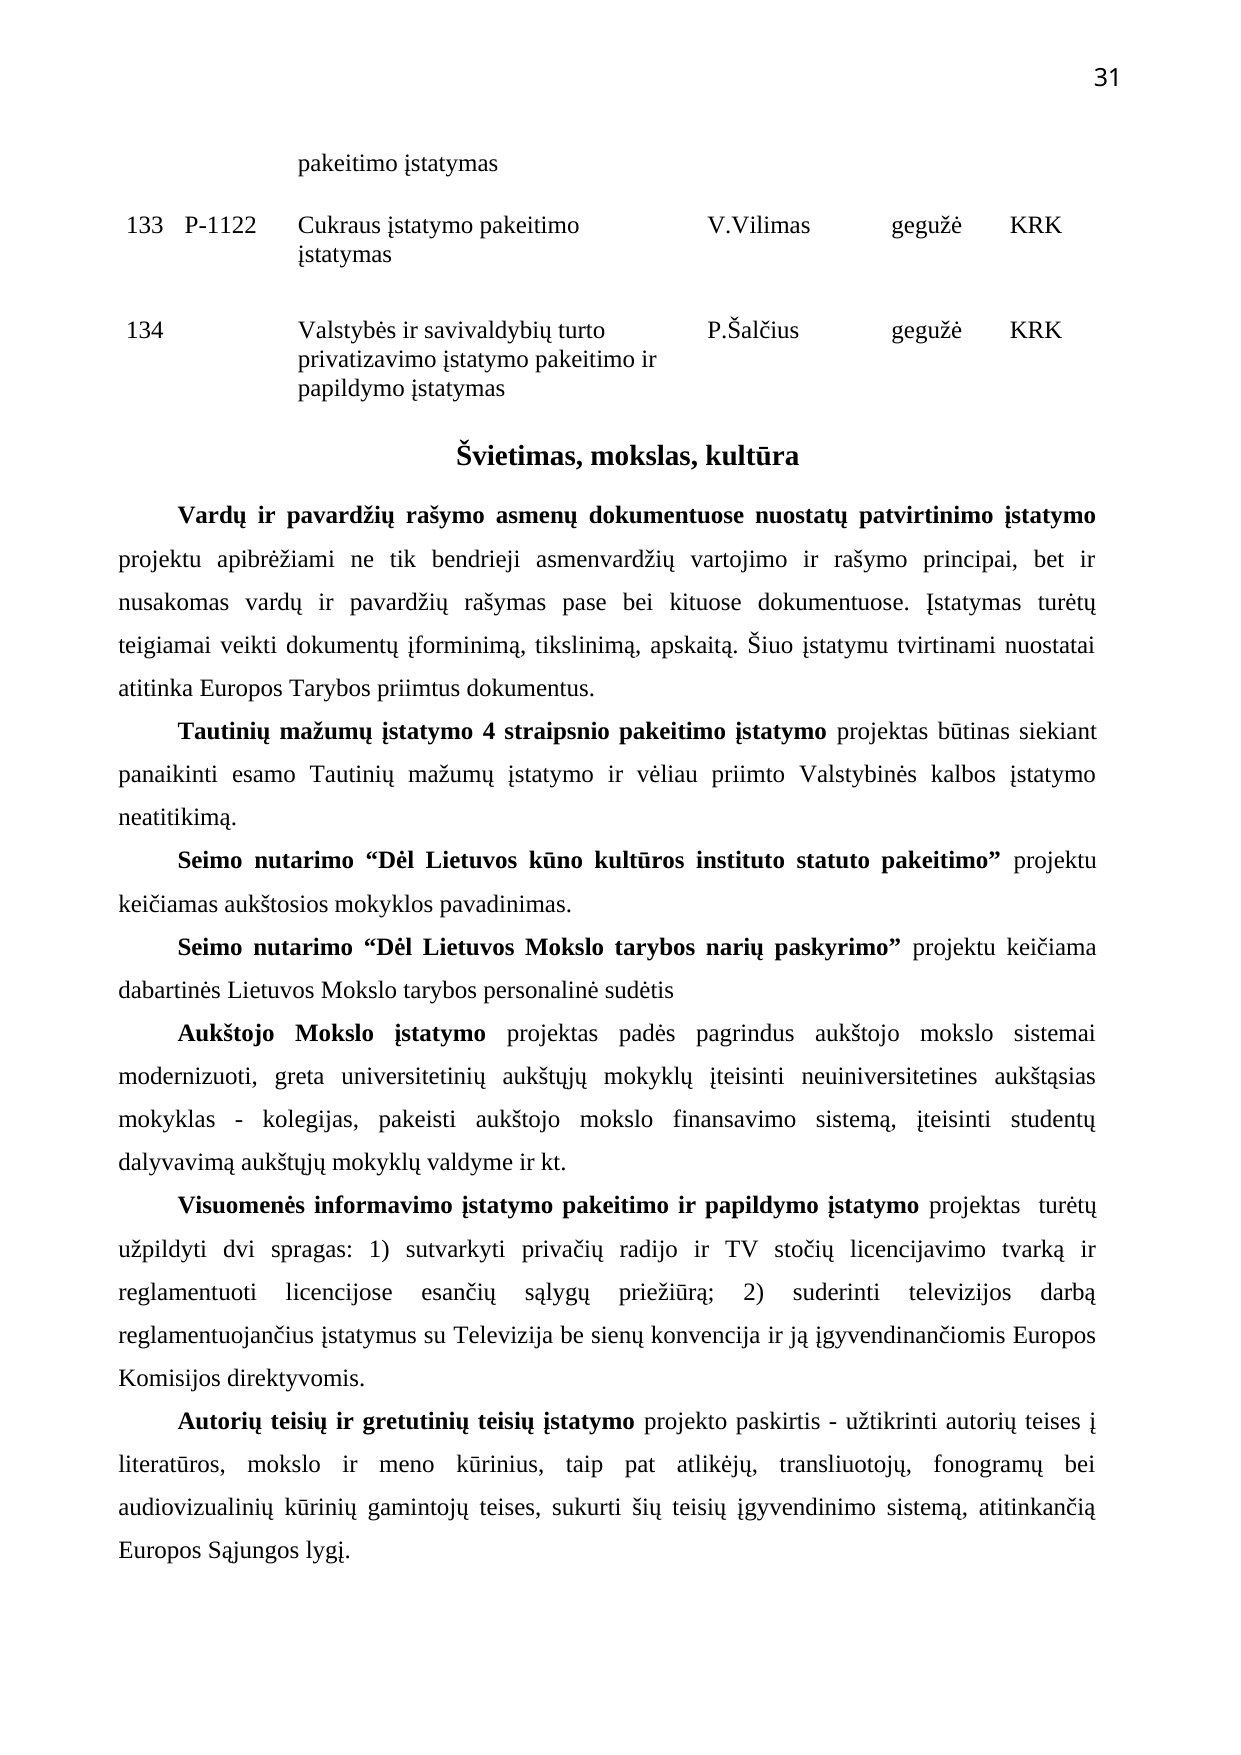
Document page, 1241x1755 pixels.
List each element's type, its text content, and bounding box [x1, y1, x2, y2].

text Aukštojo Mokslo įstatymo projektas padės pagrindus aukštojo mokslo sistemai modernizuoti, greta universitetinių aukštųjų mokyklų įteisinti neuiniversitetines aukštąsias mokyklas - kolegijas, pakeisti aukštojo mokslo finansavimo sistemą, įteisinti studentų dalyvavimą aukštųjų mokyklų valdyme ir kt. [118, 1018, 1097, 1176]
table_cell [181, 315, 284, 409]
table_cell [118, 176, 171, 211]
table_cell [878, 315, 888, 409]
table_cell [888, 176, 996, 211]
text Tautinių mažumų įstatymo 4 straipsnio pakeitimo įstatymo projektas būtinas siekiant panaikinti esamo Tautinių mažumų įstatymo ir vėliau priimto Valstybinės kalbos įstatymo neatitikimą. [118, 716, 1097, 831]
table_cell [996, 315, 1006, 409]
table_cell [704, 148, 877, 176]
table_cell [996, 211, 1006, 281]
table_cell [682, 211, 704, 281]
table_cell [888, 281, 996, 315]
table_cell gegužė [888, 211, 996, 281]
text Seimo nutarimo “Dėl Lietuvos Mokslo tarybos narių paskyrimo” projektu keičiama dabartinės Lietuvos Mokslo tarybos personalinė sudėtis [118, 932, 1097, 1004]
table_cell Valstybės ir savivaldybių turto privatizavimo įstatymo pakeitimo ir papildymo įstatymas [295, 315, 682, 409]
table_cell [171, 211, 181, 281]
table_cell [284, 176, 294, 211]
text Visuomenės informavimo įstatymo pakeitimo ir papildymo įstatymo projektas turėtų užpildyti dvi spragas: 1) sutvarkyti privačių radijo ir TV stočių licencijavimo tvarką ir reglamentuoti licencijose esančių sąlygų priežiūrą; 2) suderinti televizijos darbą reglamentuojančius įstatymus su Televizija be sienų konvencija ir ją įgyvendinančiomis Europos Komisijos direktyvomis. [118, 1191, 1097, 1392]
table_cell [1006, 281, 1165, 315]
table_cell gegužė [888, 315, 996, 409]
table_cell [171, 148, 181, 176]
table_cell [682, 315, 704, 409]
table_cell [996, 176, 1006, 211]
table_cell [284, 148, 294, 176]
table_cell [878, 176, 888, 211]
table_cell [996, 281, 1006, 315]
table_cell [118, 148, 171, 176]
text Autorių teisių ir gretutinių teisių įstatymo projekto paskirtis - užtikrinti autorių teises į literatūros, mokslo ir meno kūrinius, taip pat atlikėjų, transliuotojų, fonogramų bei audiovizualinių kūrinių gamintojų teises, sukurti šių teisių įgyvendinimo sistemą, atitinkančią Europos Sąjungos lygį. [118, 1406, 1097, 1564]
table_cell [996, 148, 1006, 176]
table_cell [704, 281, 877, 315]
table_cell Cukraus įstatymo pakeitimo įstatymas [295, 211, 682, 281]
table_cell [888, 148, 996, 176]
text Švietimas, mokslas, kultūra [133, 438, 1122, 472]
table_cell [1006, 148, 1165, 176]
table_cell 134 [118, 315, 171, 409]
table_cell P-1122 [181, 211, 284, 281]
table_cell [295, 281, 682, 315]
table_cell [295, 176, 682, 211]
table_cell [682, 148, 704, 176]
table_cell pakeitimo įstatymas [295, 148, 682, 176]
table_cell V.Vilimas [704, 211, 877, 281]
table_cell 133 [118, 211, 171, 281]
table_cell [181, 281, 284, 315]
table_cell [171, 315, 181, 409]
table_cell [171, 176, 181, 211]
table_cell [704, 176, 877, 211]
table_cell KRK [1006, 211, 1165, 281]
table_cell [878, 281, 888, 315]
text Seimo nutarimo “Dėl Lietuvos kūno kultūros instituto statuto pakeitimo” projektu keičiamas aukštosios mokyklos pavadinimas. [118, 846, 1097, 917]
table_cell [682, 281, 704, 315]
table_cell [284, 211, 294, 281]
table_cell [284, 315, 294, 409]
table_cell [284, 281, 294, 315]
table_cell KRK [1006, 315, 1165, 409]
table_cell P.Šalčius [704, 315, 877, 409]
table_cell [181, 148, 284, 176]
table_cell [171, 281, 181, 315]
table_cell [682, 176, 704, 211]
text Vardų ir pavardžių rašymo asmenų dokumentuose nuostatų patvirtinimo įstatymo projektu apibrėžiami ne tik bendrieji asmenvardžių vartojimo ir rašymo principai, bet ir nusakomas vardų ir pavardžių rašymas pase bei kituose dokumentuose. Įstatymas turėtų teigiamai veikti dokumentų įforminimą, tikslinimą, apskaitą. Šiuo įstatymu tvirtinami nuostatai atitinka Europos Tarybos priimtus dokumentus. [118, 501, 1097, 702]
table_cell [1006, 176, 1165, 211]
table_cell [878, 211, 888, 281]
table_cell [878, 148, 888, 176]
table_cell [118, 281, 171, 315]
table_cell [181, 176, 284, 211]
